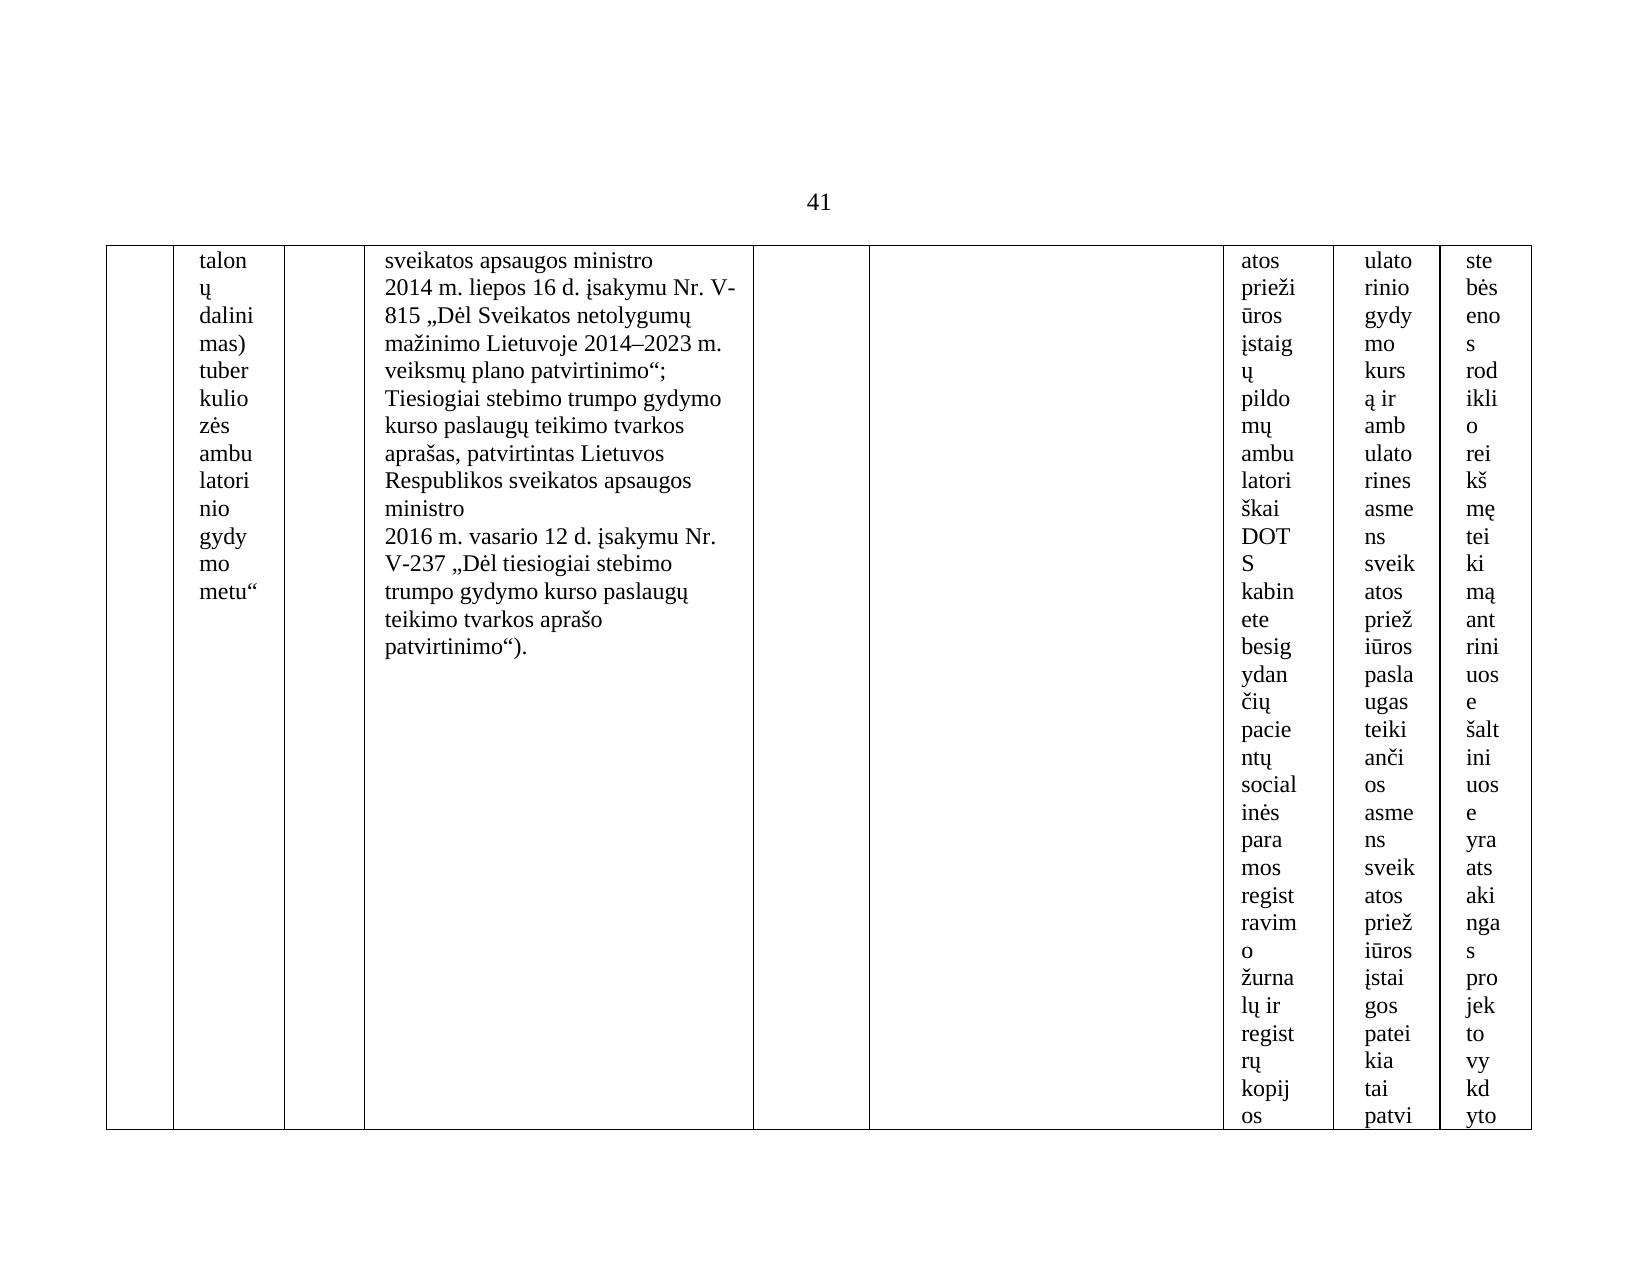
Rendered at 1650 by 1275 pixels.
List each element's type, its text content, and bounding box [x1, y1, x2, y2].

table_cell [870, 246, 1223, 1129]
table_cell stebėsenos rodiklio reikšmę teikimą antriniuose šaltiniuose yra atsakingas projekto vykdyto [1441, 246, 1531, 1129]
table_cell ulatorinio gydymo kursą ir ambulatorines asmens sveikatos priežiūros paslaugas teikiančios asmens sveikatos priežiūros įstaigos pateikia tai patvi [1334, 246, 1439, 1129]
table_cell talonų dalinimas) tuberkuliozės ambulatorinio gydymo metu“ [174, 246, 284, 1129]
table_cell [285, 246, 364, 1129]
table_cell [107, 246, 173, 1129]
table_cell sveikatos apsaugos ministro 2014 m. liepos 16 d. įsakymu Nr. V-815 „Dėl Sveikatos netolygumų mažinimo Lietuvoje 2014–2023 m. veiksmų plano patvirtinimo“; Tiesiogiai stebimo trumpo gydymo kurso paslaugų teikimo tvarkos aprašas, patvirtintas Lietuvos Respublikos sveikatos apsaugos ministro 2016 m. vasario 12 d. įsakymu Nr. V-237 „Dėl tiesiogiai stebimo trumpo gydymo kurso paslaugų teikimo tvarkos aprašo patvirtinimo“). [365, 246, 753, 1129]
table_cell atos priežiūros įstaigų pildomų ambulatoriškai DOTS kabinete besigydančių pacientų socialinės paramos registravimo žurnalų ir registrų kopijos [1224, 246, 1333, 1129]
table_cell [754, 246, 869, 1129]
